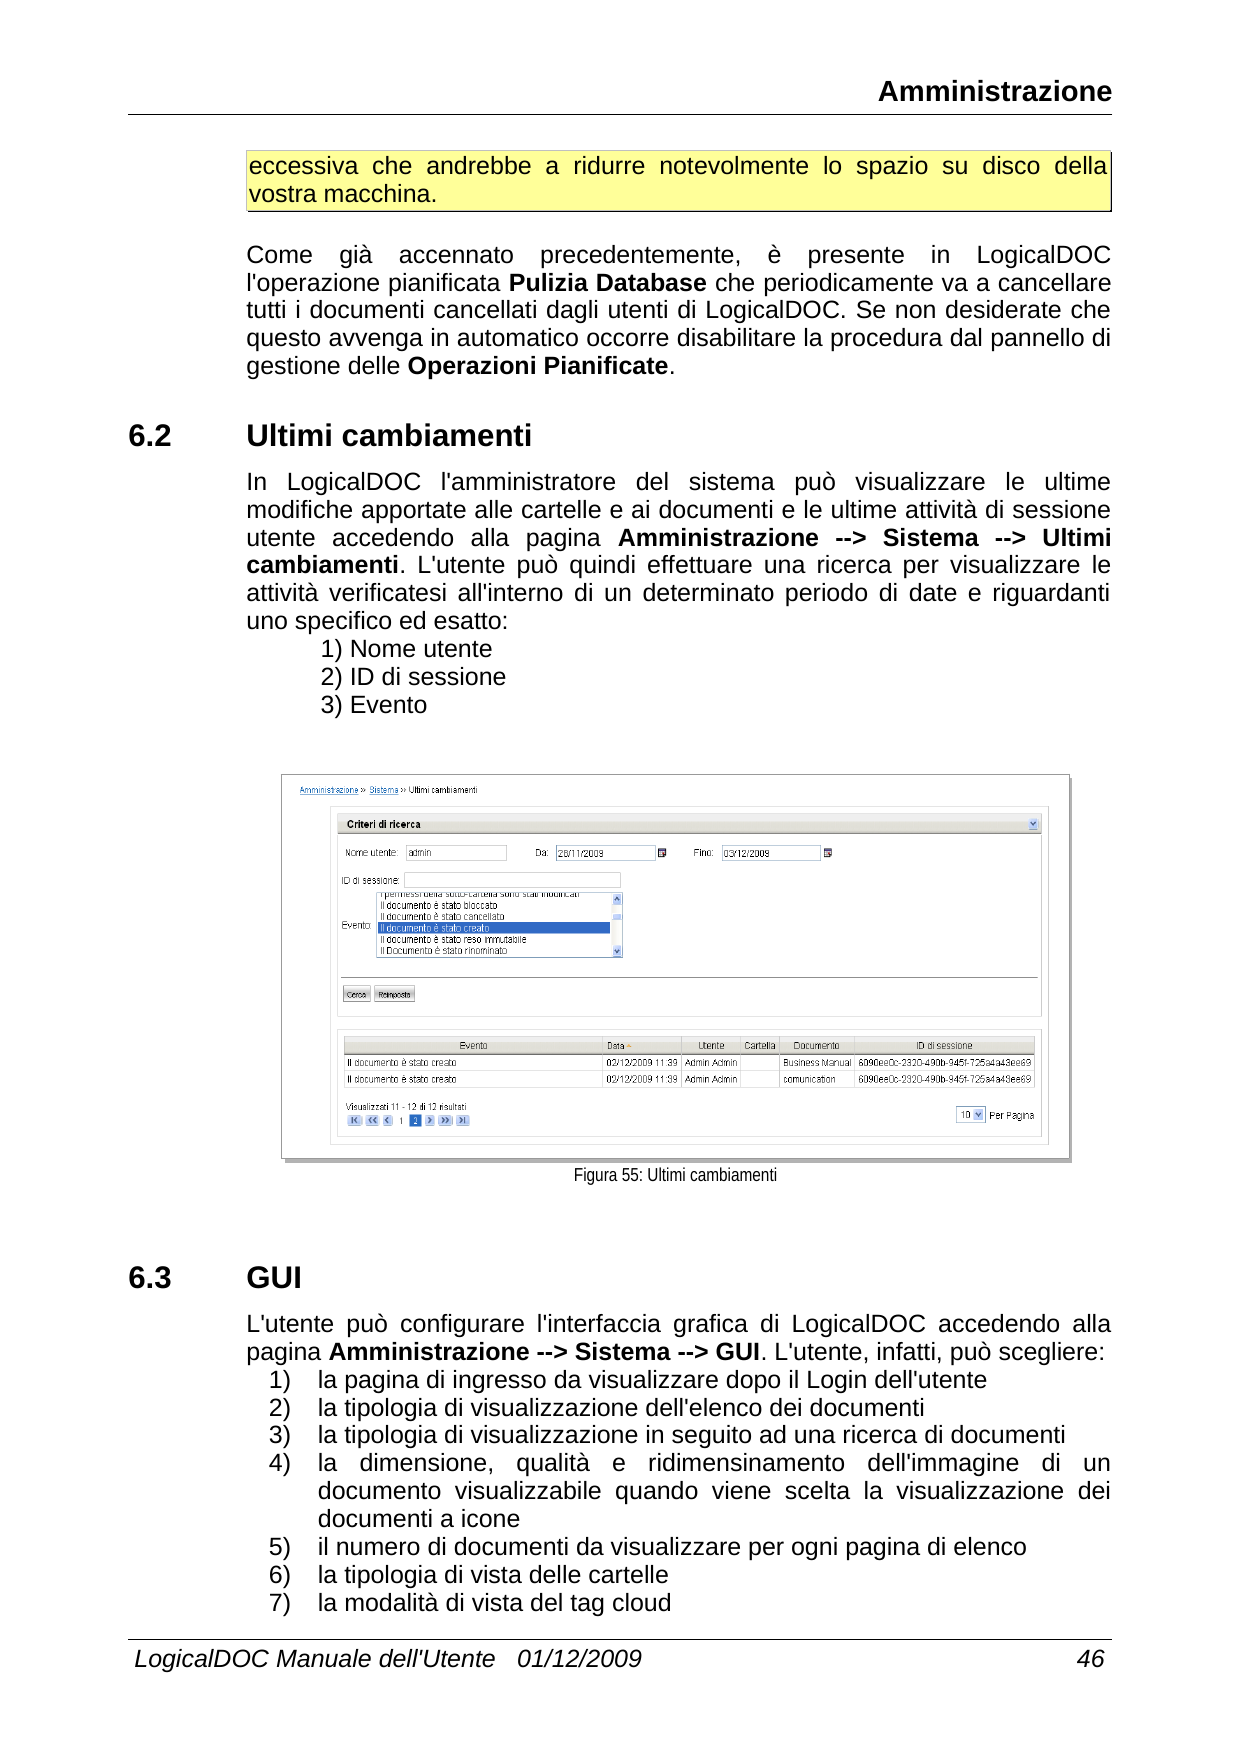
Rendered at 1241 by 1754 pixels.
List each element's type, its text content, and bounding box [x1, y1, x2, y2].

list il numero di documenti da visualizzare per ogni pagina di elenco [269, 1533, 1112, 1561]
text Figura 55: Ultimi cambiamenti [281, 1159, 1070, 1186]
text In LogicalDOC l'amministratore del sistema può visualizzare le ultime modifiche apportate alle cartelle e ai documenti e le ultime attività di sessione utente accedendo alla pagina Amministrazione --> Sistema --> Ultimi cambiamenti. L'utente può quindi effettuare una ricerca per visualizzare le attività verificatesi all'interno di un determinato periodo di date e riguardanti uno specifico ed esatto: [246, 467, 1112, 635]
list Evento [320, 691, 1112, 719]
list la tipologia di visualizzazione in seguito ad una ricerca di documenti [269, 1421, 1112, 1449]
text L'utente può configurare l'interfaccia grafica di LogicalDOC accedendo alla pagina Amministrazione --> Sistema --> GUI. L'utente, infatti, può scegliere: [246, 1309, 1112, 1365]
list ID di sessione [320, 663, 1112, 691]
text eccessiva che andrebbe a ridurre notevolmente lo spazio su disco della vostra macchina. [247, 151, 1110, 210]
list Nome utente [320, 635, 1112, 663]
list la tipologia di visualizzazione dell'elenco dei documenti [269, 1393, 1112, 1421]
list la dimensione, qualità e ridimensinamento dell'immagine di un documento visualizzabile quando viene scelta la visualizzazione dei documenti a icone [269, 1449, 1112, 1533]
subtitle Ultimi cambiamenti [128, 418, 1112, 453]
text Come già accennato precedentemente, è presente in LogicalDOC l'operazione pianificata Pulizia Database che periodicamente va a cancellare tutti i documenti cancellati dagli utenti di LogicalDOC. Se non desiderate che questo avvenga in automatico occorre disabilitare la procedura dal pannello di gestione delle Operazioni Pianificate. [246, 240, 1112, 380]
subtitle GUI [128, 1260, 1112, 1295]
list la tipologia di vista delle cartelle [269, 1561, 1112, 1589]
list la pagina di ingresso da visualizzare dopo il Login dell'utente [269, 1365, 1112, 1393]
picture [297, 782, 1053, 1149]
list la modalità di vista del tag cloud [269, 1589, 1112, 1617]
